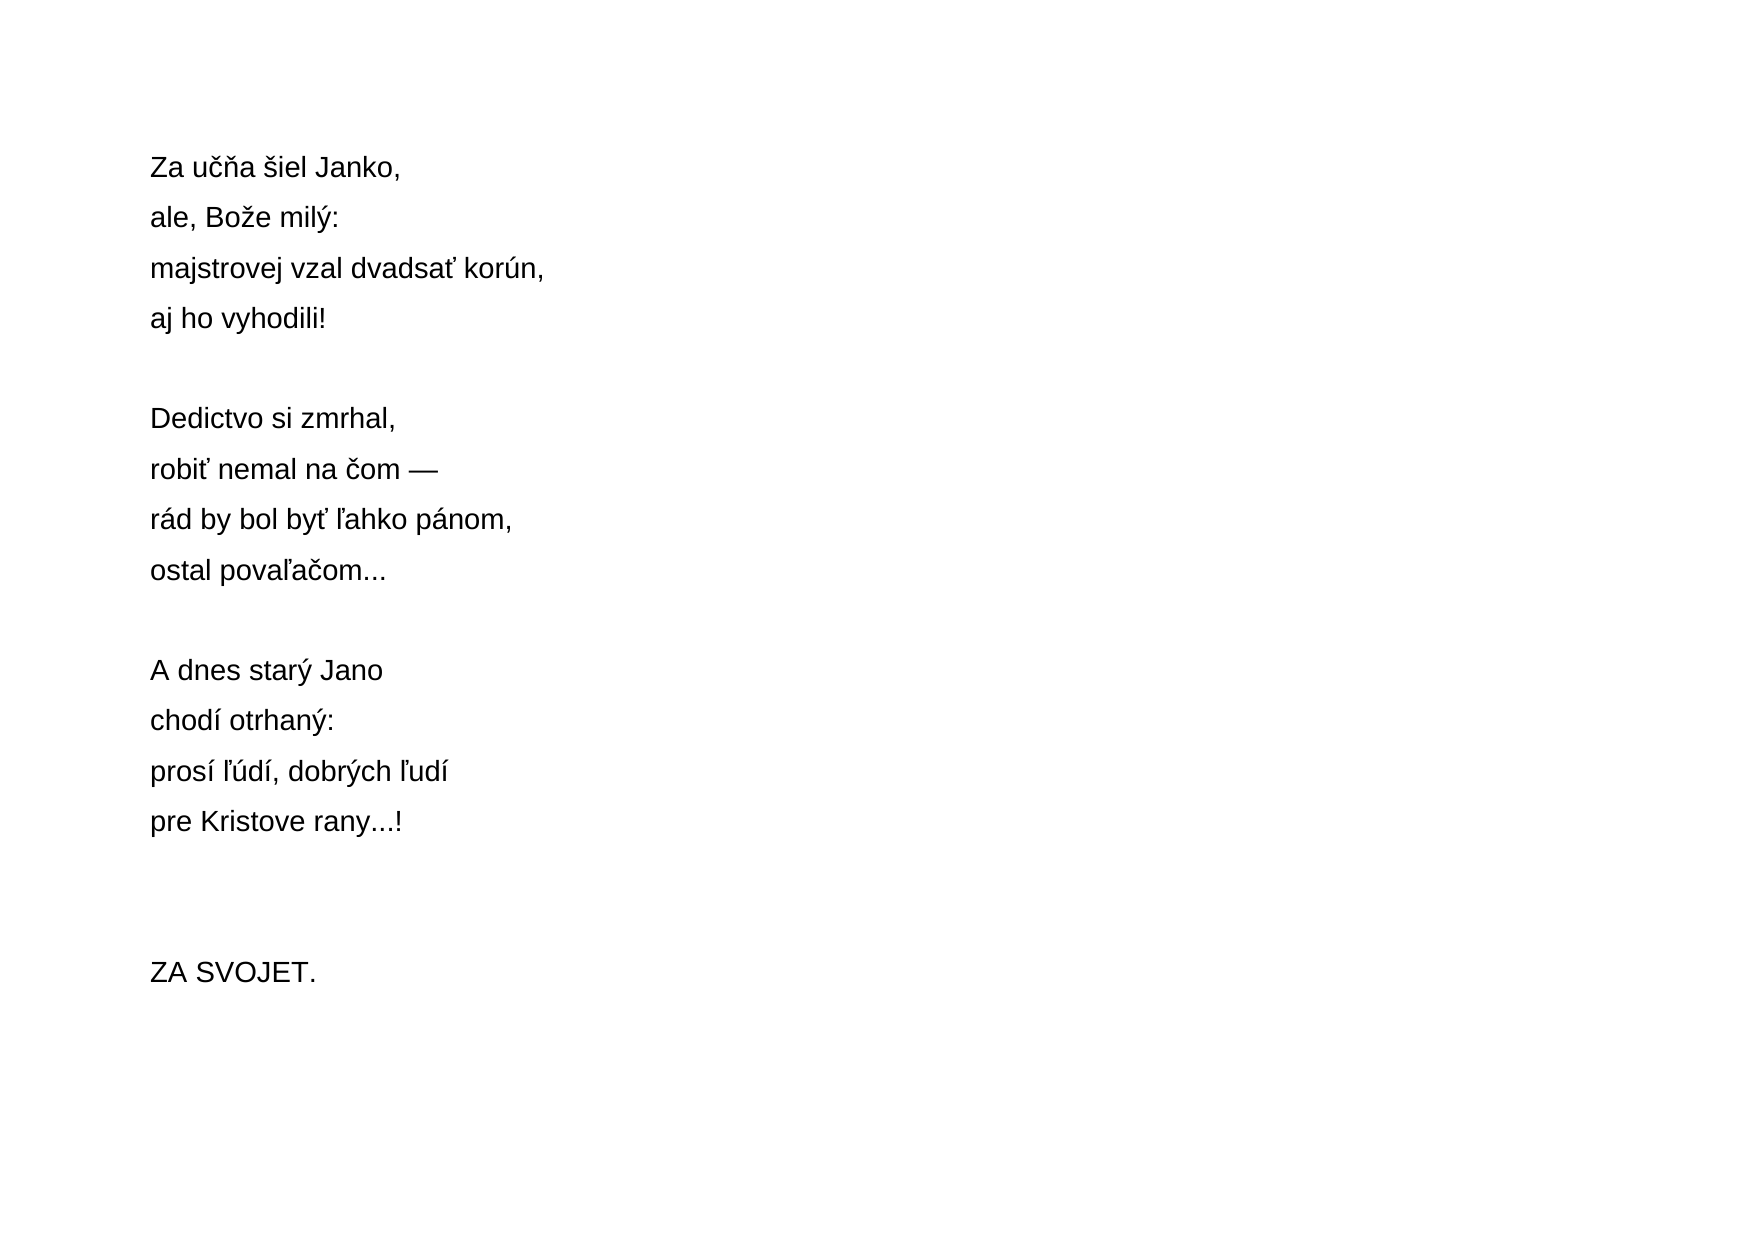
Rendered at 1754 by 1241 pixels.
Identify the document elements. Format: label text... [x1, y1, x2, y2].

subtitle ZA SVOJET. [150, 955, 1243, 988]
text ale, Bože milý: [150, 200, 1243, 234]
text prosí ľúdí, dobrých ľudí [150, 754, 1243, 787]
text Za učňa šiel Janko, [150, 150, 1243, 183]
text robiť nemal na čom — [150, 452, 1243, 485]
text majstrovej vzal dvadsať korún, [150, 251, 1243, 284]
text rád by bol byť ľahko pánom, [150, 502, 1243, 536]
text Dedictvo si zmrhal, [150, 402, 1243, 435]
text A dnes starý Jano [150, 653, 1243, 687]
text chodí otrhaný: [150, 703, 1243, 737]
text pre Kristove rany...! [150, 804, 1243, 838]
text aj ho vyhodili! [150, 301, 1243, 334]
text ostal povaľačom... [150, 552, 1243, 586]
